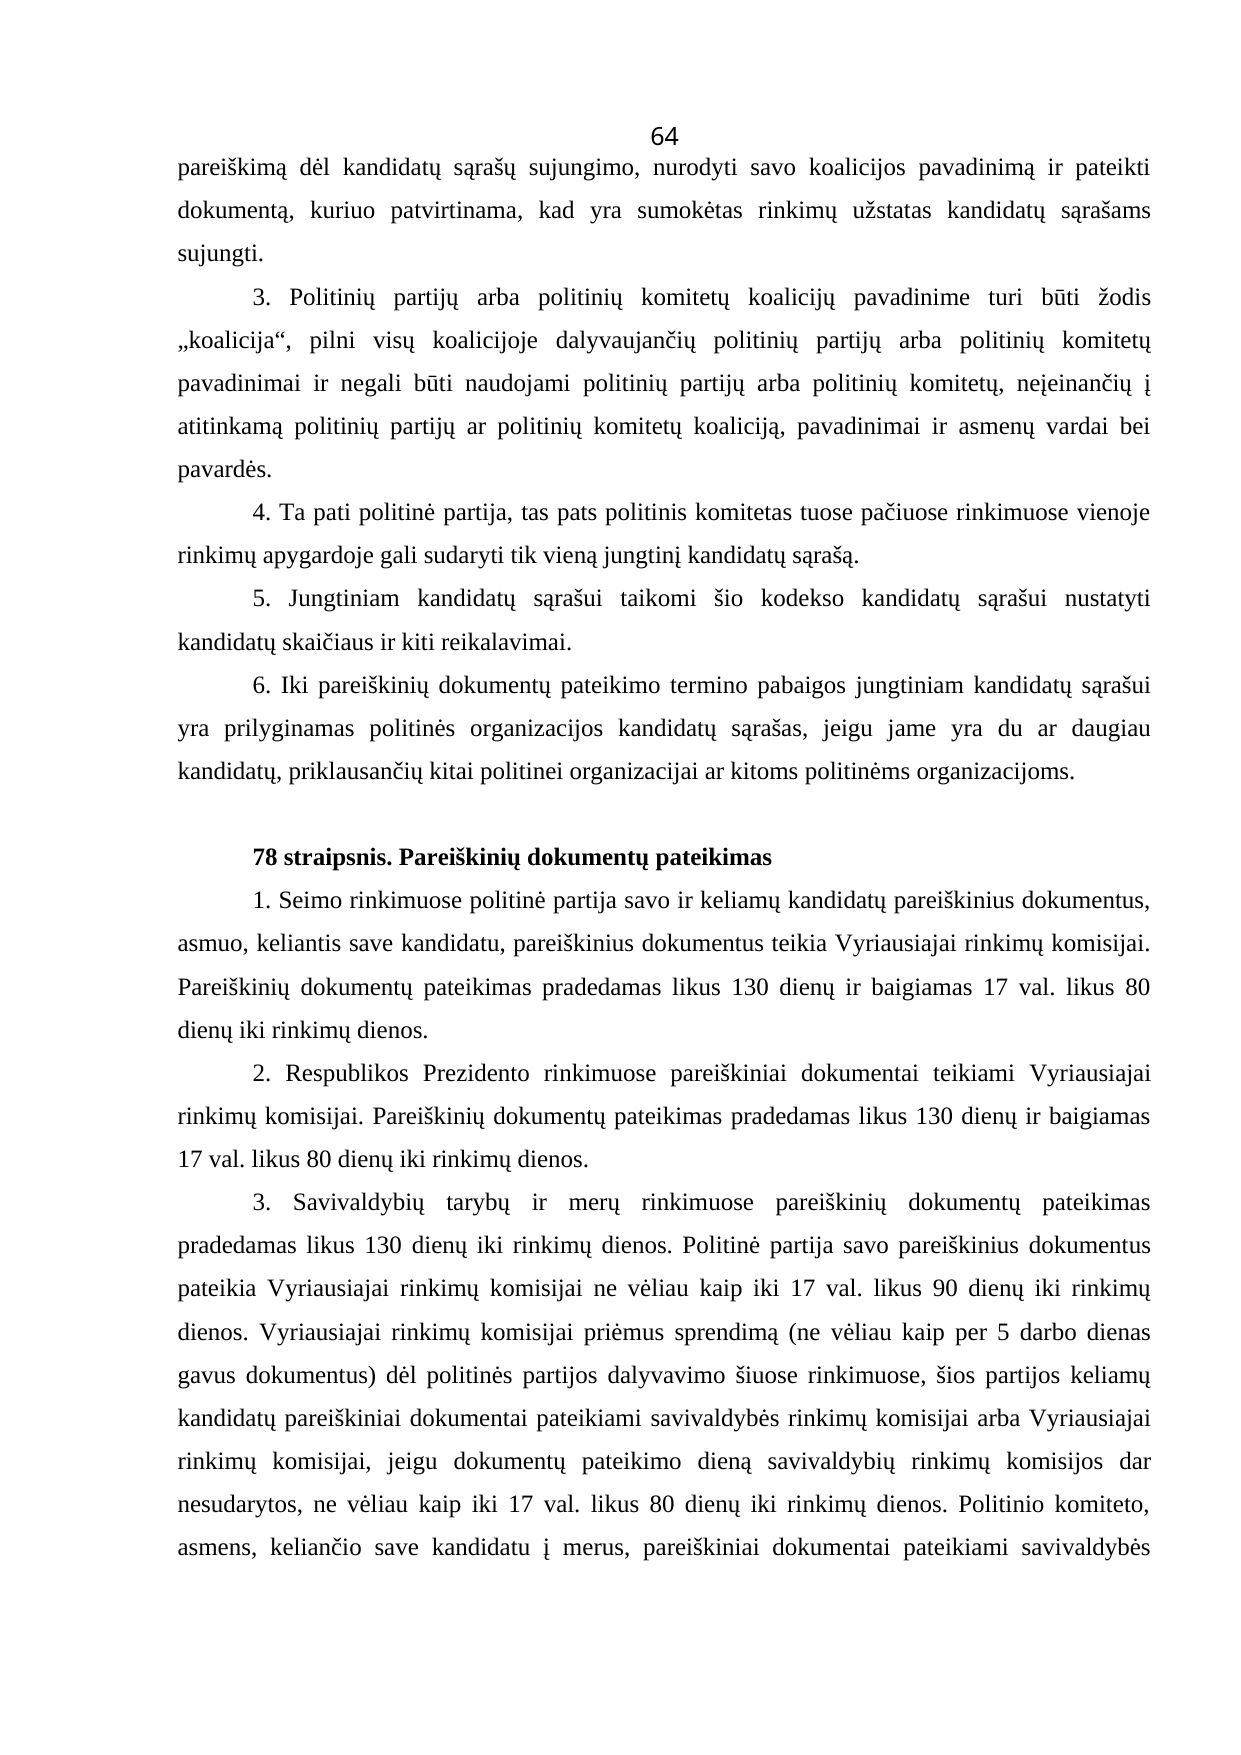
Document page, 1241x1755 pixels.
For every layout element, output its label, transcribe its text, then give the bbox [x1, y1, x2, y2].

text 5. Jungtiniam kandidatų sąrašui taikomi šio kodekso kandidatų sąrašui nustatyti kandidatų skaičiaus ir kiti reikalavimai. [177, 583, 1152, 655]
text 2. Respublikos Prezidento rinkimuose pareiškiniai dokumentai teikiami Vyriausiajai rinkimų komisijai. Pareiškinių dokumentų pateikimas pradedamas likus 130 dienų ir baigiamas 17 val. likus 80 dienų iki rinkimų dienos. [177, 1058, 1152, 1173]
text pareiškimą dėl kandidatų sąrašų sujungimo, nurodyti savo koalicijos pavadinimą ir pateikti dokumentą, kuriuo patvirtinama, kad yra sumokėtas rinkimų užstatas kandidatų sąrašams sujungti. [177, 152, 1152, 267]
text 3. Savivaldybių tarybų ir merų rinkimuose pareiškinių dokumentų pateikimas pradedamas likus 130 dienų iki rinkimų dienos. Politinė partija savo pareiškinius dokumentus pateikia Vyriausiajai rinkimų komisijai ne vėliau kaip iki 17 val. likus 90 dienų iki rinkimų dienos. Vyriausiajai rinkimų komisijai priėmus sprendimą (ne vėliau kaip per 5 darbo dienas gavus dokumentus) dėl politinės partijos dalyvavimo šiuose rinkimuose, šios partijos keliamų kandidatų pareiškiniai dokumentai pateikiami savivaldybės rinkimų komisijai arba Vyriausiajai rinkimų komisijai, jeigu dokumentų pateikimo dieną savivaldybių rinkimų komisijos dar nesudarytos, ne vėliau kaip iki 17 val. likus 80 dienų iki rinkimų dienos. Politinio komiteto, asmens, keliančio save kandidatu į merus, pareiškiniai dokumentai pateikiami savivaldybės [177, 1187, 1152, 1561]
text 78 straipsnis. Pareiškinių dokumentų pateikimas [177, 842, 1152, 871]
text 4. Ta pati politinė partija, tas pats politinis komitetas tuose pačiuose rinkimuose vienoje rinkimų apygardoje gali sudaryti tik vieną jungtinį kandidatų sąrašą. [177, 497, 1152, 569]
text 3. Politinių partijų arba politinių komitetų koalicijų pavadinime turi būti žodis „koalicija“, pilni visų koalicijoje dalyvaujančių politinių partijų arba politinių komitetų pavadinimai ir negali būti naudojami politinių partijų arba politinių komitetų, neįeinančių į atitinkamą politinių partijų ar politinių komitetų koaliciją, pavadinimai ir asmenų vardai bei pavardės. [177, 282, 1152, 483]
text 1. Seimo rinkimuose politinė partija savo ir keliamų kandidatų pareiškinius dokumentus, asmuo, keliantis save kandidatu, pareiškinius dokumentus teikia Vyriausiajai rinkimų komisijai. Pareiškinių dokumentų pateikimas pradedamas likus 130 dienų ir baigiamas 17 val. likus 80 dienų iki rinkimų dienos. [177, 885, 1152, 1043]
text 6. Iki pareiškinių dokumentų pateikimo termino pabaigos jungtiniam kandidatų sąrašui yra prilyginamas politinės organizacijos kandidatų sąrašas, jeigu jame yra du ar daugiau kandidatų, priklausančių kitai politinei organizacijai ar kitoms politinėms organizacijoms. [177, 670, 1152, 785]
